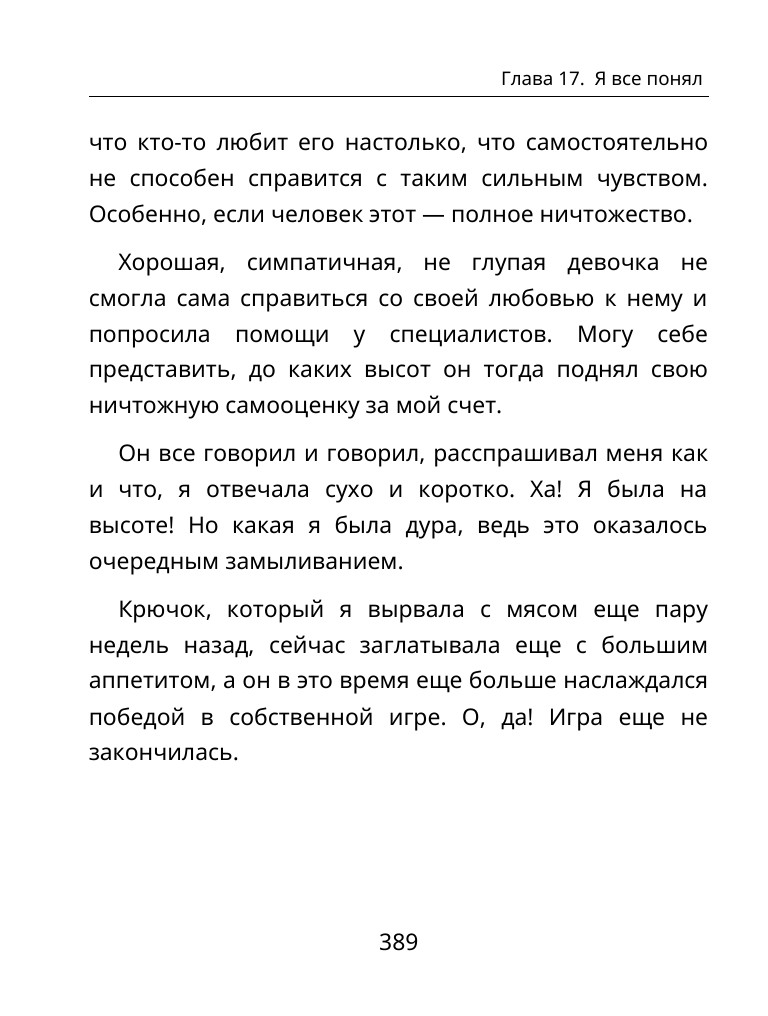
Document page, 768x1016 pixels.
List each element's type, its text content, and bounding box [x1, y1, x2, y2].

text Крючок, который я вырвала с мясом еще пару недель назад, сейчас заглатывала еще с большим аппетитом, а он в это время еще больше наслаждался победой в собственной игре. О, да! Игра еще не закончилась. [88, 593, 709, 768]
text что кто-то любит его настолько, что самостоятельно не способен справится с таким сильным чувством. Особенно, если человек этот — полное ничтожество. [88, 126, 709, 229]
text Он все говорил и говорил, расспрашивал меня как и что, я отвечала сухо и коротко. Ха! Я была на высоте! Но какая я была дура, ведь это оказалось очередным замыливанием. [88, 437, 709, 576]
text Хорошая, симпатичная, не глупая девочка не смогла сама справиться со своей любовью к нему и попросила помощи у специалистов. Могу себе представить, до каких высот он тогда поднял свою ничтожную самооценку за мой счет. [88, 246, 709, 421]
